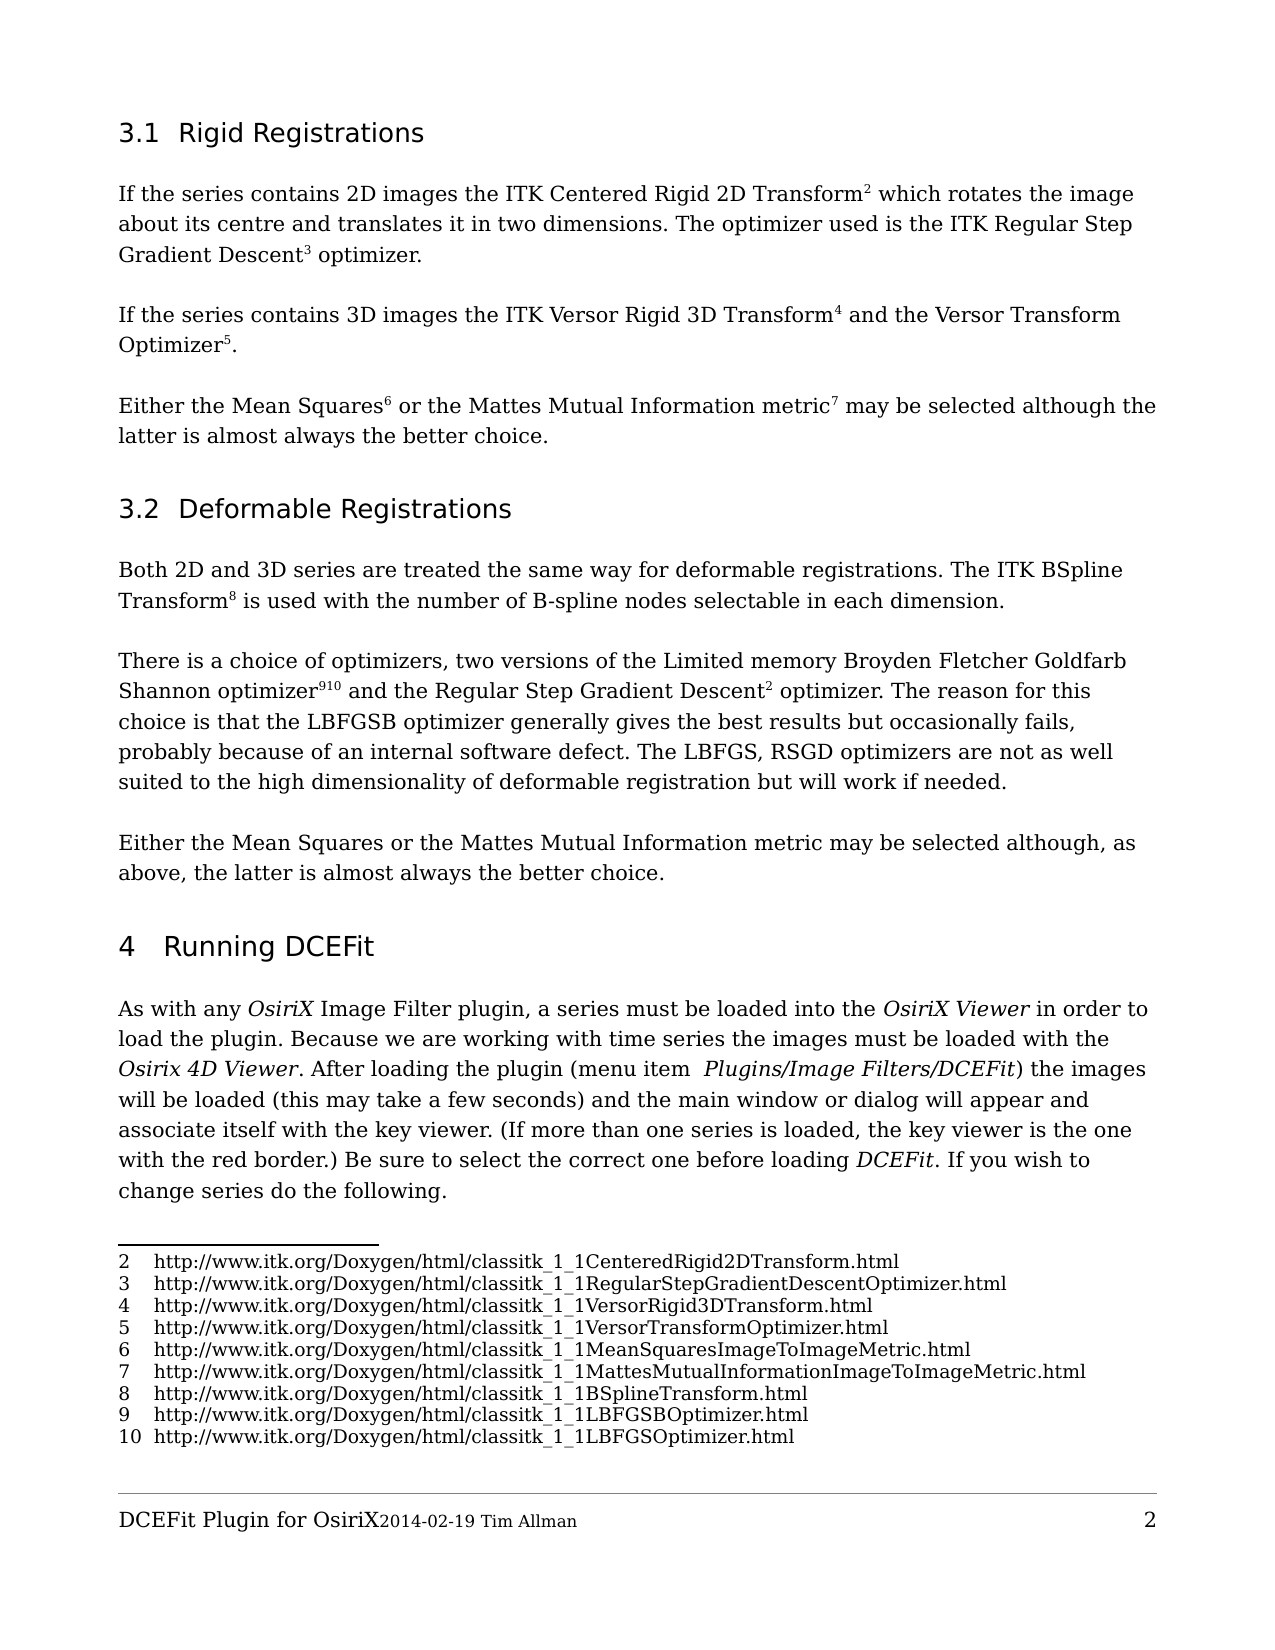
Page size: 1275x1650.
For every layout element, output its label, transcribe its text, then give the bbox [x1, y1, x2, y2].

text http://www.itk.org/Doxygen/html/classitk_1_1VersorRigid3DTransform.html [118, 1295, 1157, 1317]
text http://www.itk.org/Doxygen/html/classitk_1_1MattesMutualInformationImageToImageMetric.html [118, 1361, 1157, 1383]
text http://www.itk.org/Doxygen/html/classitk_1_1BSplineTransform.html [118, 1383, 1157, 1404]
text Either the Mean Squares or the Mattes Mutual Information metric may be selected although, as above, the latter is almost always the better choice. [118, 831, 1157, 885]
text http://www.itk.org/Doxygen/html/classitk_1_1LBFGSBOptimizer.html [118, 1404, 1157, 1426]
subtitle Running DCEFit [118, 931, 1157, 963]
text If the series contains 3D images the ITK Versor Rigid 3D Transform and the Versor Transform Optimizer. [118, 303, 1157, 358]
text There is a choice of optimizers, two versions of the Limited memory Broyden Fletcher Goldfarb Shannon optimizer and the Regular Step Gradient Descent2 optimizer. The reason for this choice is that the LBFGSB optimizer generally gives the best results but occasionally fails, probably because of an internal software defect. The LBFGS, RSGD optimizers are not as well suited to the high dimensionality of deformable registration but will work if needed. [118, 649, 1157, 794]
text http://www.itk.org/Doxygen/html/classitk_1_1LBFGSOptimizer.html [118, 1426, 1157, 1448]
list As with any OsiriX Image Filter plugin, a series must be loaded into the OsiriX Viewer in order to load the plugin. Because we are working with time series the images must be loaded with the Osirix 4D Viewer. After loading the plugin (menu item Plugins/Image Filters/DCEFit) the images will be loaded (this may take a few seconds) and the main window or dialog will appear and associate itself with the key viewer. (If more than one series is loaded, the key viewer is the one with the red border.) Be sure to select the correct one before loading DCEFit. If you wish to change series do the following. [118, 997, 1157, 1203]
text http://www.itk.org/Doxygen/html/classitk_1_1MeanSquaresImageToImageMetric.html [118, 1339, 1157, 1361]
text http://www.itk.org/Doxygen/html/classitk_1_1VersorTransformOptimizer.html [118, 1317, 1157, 1339]
text Either the Mean Squares or the Mattes Mutual Information metric may be selected although the latter is almost always the better choice. [118, 394, 1157, 448]
text If the series contains 2D images the ITK Centered Rigid 2D Transform which rotates the image about its centre and translates it in two dimensions. The optimizer used is the ITK Regular Step Gradient Descent optimizer. [118, 182, 1157, 267]
subtitle Deformable Registrations [118, 494, 1157, 525]
text http://www.itk.org/Doxygen/html/classitk_1_1RegularStepGradientDescentOptimizer.html [118, 1273, 1157, 1295]
text http://www.itk.org/Doxygen/html/classitk_1_1CenteredRigid2DTransform.html [118, 1251, 1157, 1273]
text Both 2D and 3D series are treated the same way for deformable registrations. The ITK BSpline Transform is used with the number of B-spline nodes selectable in each dimension. [118, 558, 1157, 613]
subtitle Rigid Registrations [118, 118, 1157, 149]
